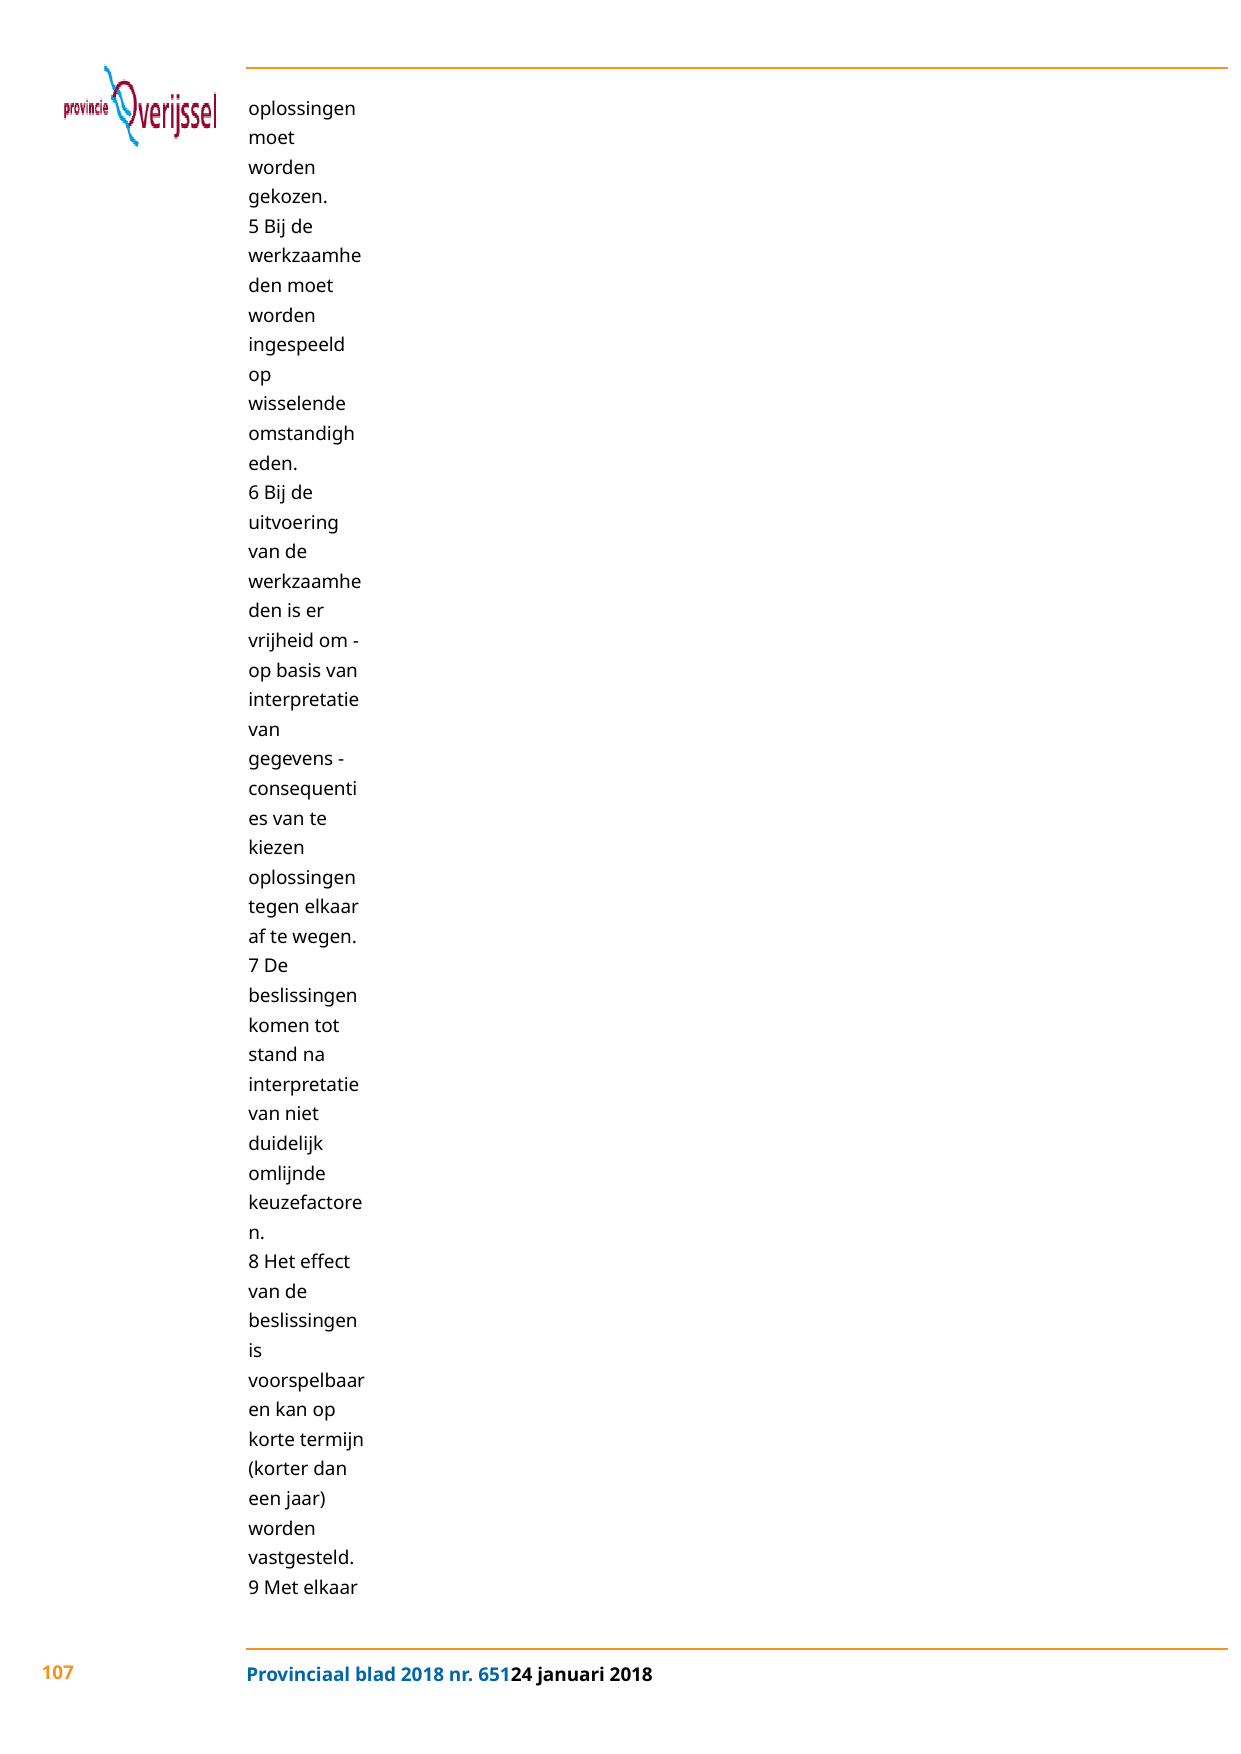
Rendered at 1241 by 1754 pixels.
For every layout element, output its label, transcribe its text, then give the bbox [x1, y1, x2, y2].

table_cell [478, 95, 590, 1600]
table_cell oplossingen moet worden gekozen. 5 Bij de werkzaamheden moet worden ingespeeld op wisselende omstandigheden. 6 Bij de uitvoering van de werkzaamheden is er vrijheid om - op basis van interpretatie van gegevens - consequenties van te kiezen oplossingen tegen elkaar af te wegen. 7 De beslissingen komen tot stand na interpretatie van niet duidelijk omlijnde keuzefactoren. 8 Het effect van de beslissingen is voorspelbaar en kan op korte termijn (korter dan een jaar) worden vastgesteld. 9 Met elkaar [248, 95, 365, 1600]
table_cell [702, 95, 814, 1600]
table_cell [365, 95, 477, 1600]
table_cell [815, 95, 927, 1600]
table_cell [927, 95, 1039, 1600]
picture [41, 47, 231, 172]
table_cell [1039, 95, 1152, 1600]
table_cell [590, 95, 702, 1600]
